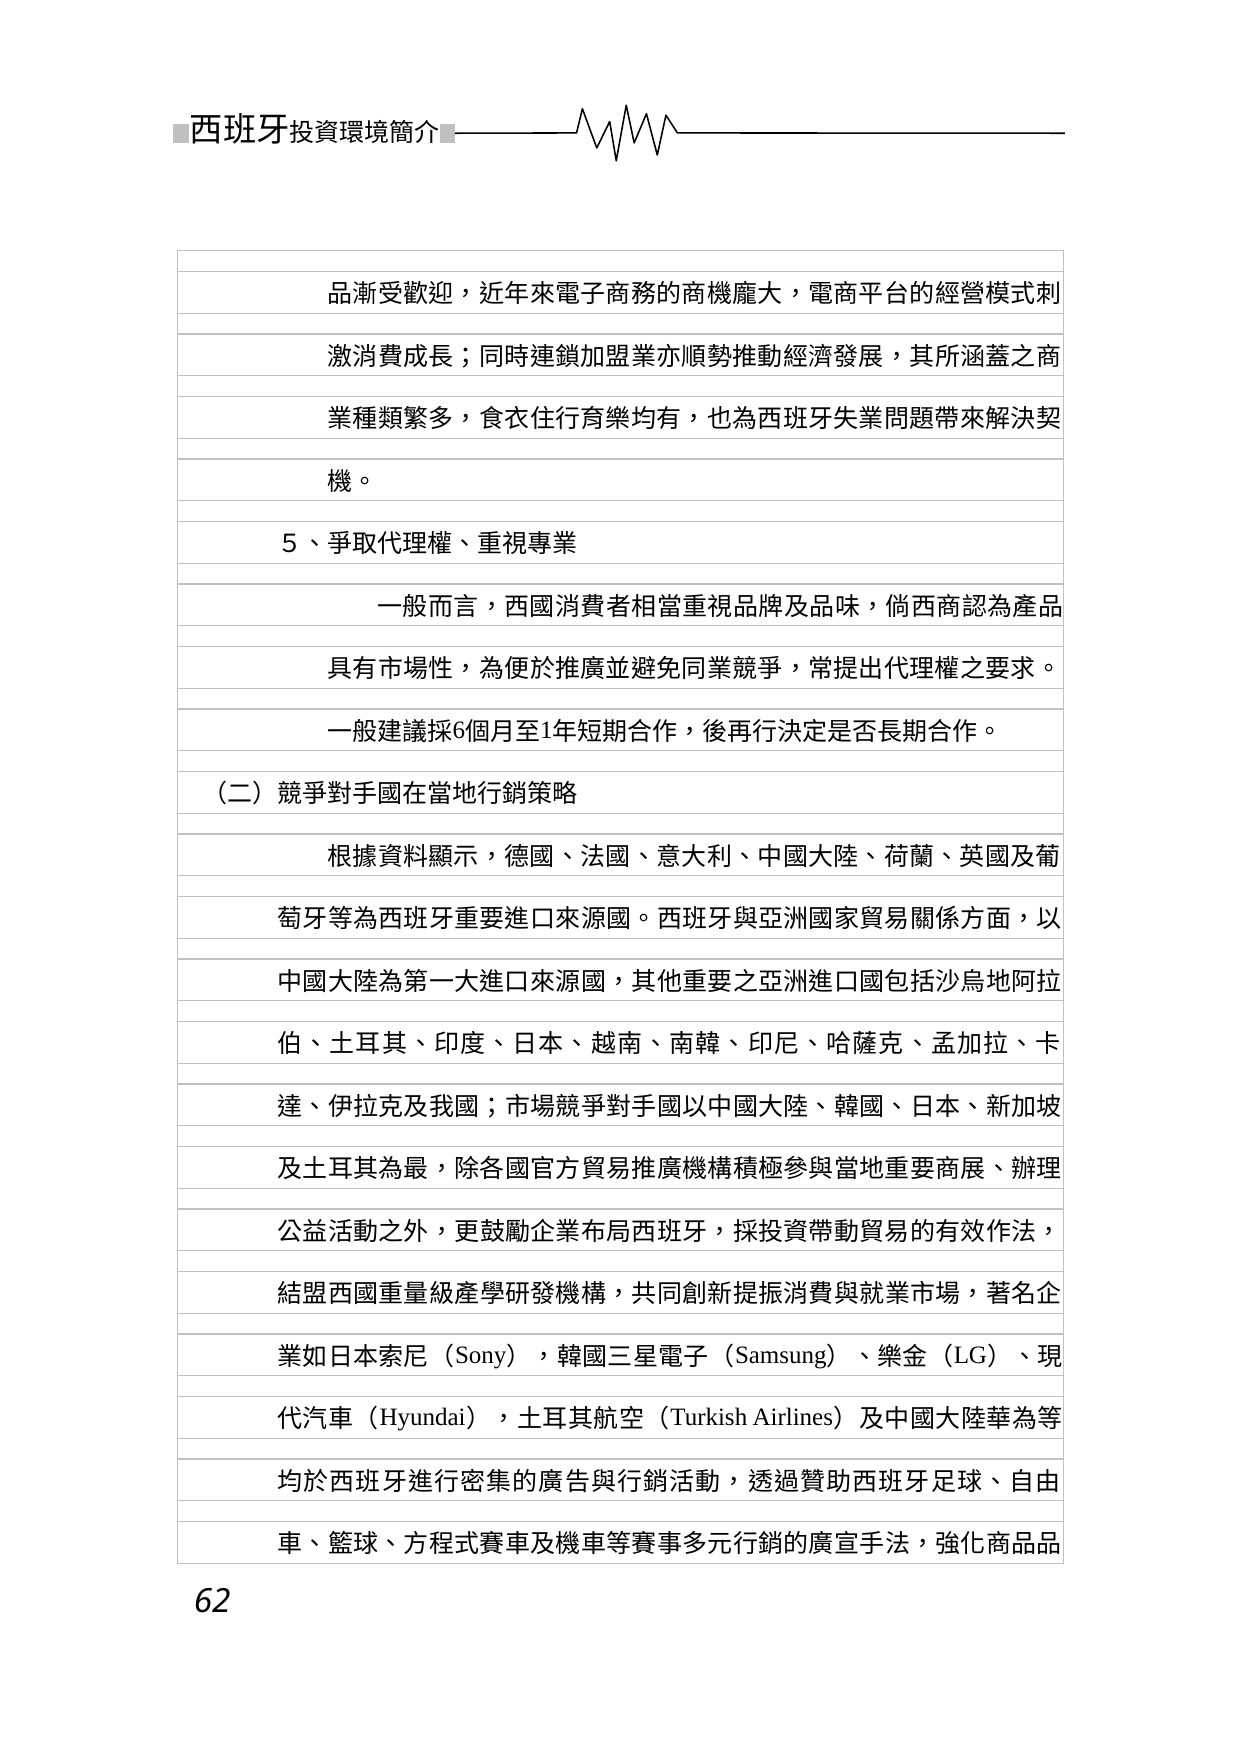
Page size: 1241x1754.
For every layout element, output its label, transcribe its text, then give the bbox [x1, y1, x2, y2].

text [277, 1501, 1063, 1521]
text 代汽車（Hyundai），土耳其航空（Turkish Airlines）及中國大陸華為等 [277, 1397, 1063, 1438]
text [327, 564, 1063, 583]
text [277, 1439, 1063, 1458]
text [277, 1189, 1063, 1208]
text [277, 1376, 1063, 1396]
text [327, 439, 1063, 458]
text [277, 1064, 1063, 1083]
text [277, 501, 1063, 521]
text 激消費成長；同時連鎖加盟業亦順勢推動經濟發展，其所涵蓋之商 [327, 335, 1063, 375]
text [277, 1314, 1063, 1333]
text [277, 1251, 1063, 1271]
text ５、爭取代理權、重視專業 [277, 522, 1063, 563]
text [277, 1126, 1063, 1146]
text 伯、土耳其、印度、日本、越南、南韓、印尼、哈薩克、孟加拉、卡 [277, 1022, 1063, 1063]
text [327, 689, 1063, 708]
text [327, 314, 1063, 333]
text 根據資料顯示，德國、法國、意大利、中國大陸、荷蘭、英國及葡 [277, 835, 1063, 875]
text 業種類繁多，食衣住行育樂均有，也為西班牙失業問題帶來解決契 [327, 397, 1063, 438]
text 一般而言，西國消費者相當重視品牌及品味，倘西商認為產品 [327, 585, 1063, 625]
text 具有市場性，為便於推廣並避免同業競爭，常提出代理權之要求。 [327, 647, 1063, 688]
text 及土耳其為最，除各國官方貿易推廣機構積極參與當地重要商展、辦理 [277, 1147, 1063, 1188]
text （二）競爭對手國在當地行銷策略 [202, 772, 1063, 813]
text [202, 751, 1063, 771]
text 機。 [327, 460, 1063, 500]
text [277, 1001, 1063, 1021]
text 車、籃球、方程式賽車及機車等賽事多元行銷的廣宣手法，強化商品品 [277, 1522, 1063, 1563]
text 結盟西國重量級產學研發機構，共同創新提振消費與就業市場，著名企 [277, 1272, 1063, 1313]
text [327, 251, 1063, 271]
text 達、伊拉克及我國；市場競爭對手國以中國大陸、韓國、日本、新加坡 [277, 1085, 1063, 1125]
text 中國大陸為第一大進口來源國，其他重要之亞洲進口國包括沙烏地阿拉 [277, 960, 1063, 1000]
text 公益活動之外，更鼓勵企業布局西班牙，採投資帶動貿易的有效作法， [277, 1210, 1063, 1250]
text 一般建議採6個月至1年短期合作，後再行決定是否長期合作。 [327, 710, 1063, 750]
text [327, 626, 1063, 646]
text [277, 876, 1063, 896]
text 萄牙等為西班牙重要進口來源國。西班牙與亞洲國家貿易關係方面，以 [277, 897, 1063, 938]
text [277, 814, 1063, 833]
text 業如日本索尼（Sony），韓國三星電子（Samsung）、樂金（LG）、現 [277, 1335, 1063, 1375]
text [277, 939, 1063, 958]
text [327, 376, 1063, 396]
text 品漸受歡迎，近年來電子商務的商機龐大，電商平台的經營模式刺 [327, 272, 1063, 313]
text 均於西班牙進行密集的廣告與行銷活動，透過贊助西班牙足球、自由 [277, 1460, 1063, 1500]
